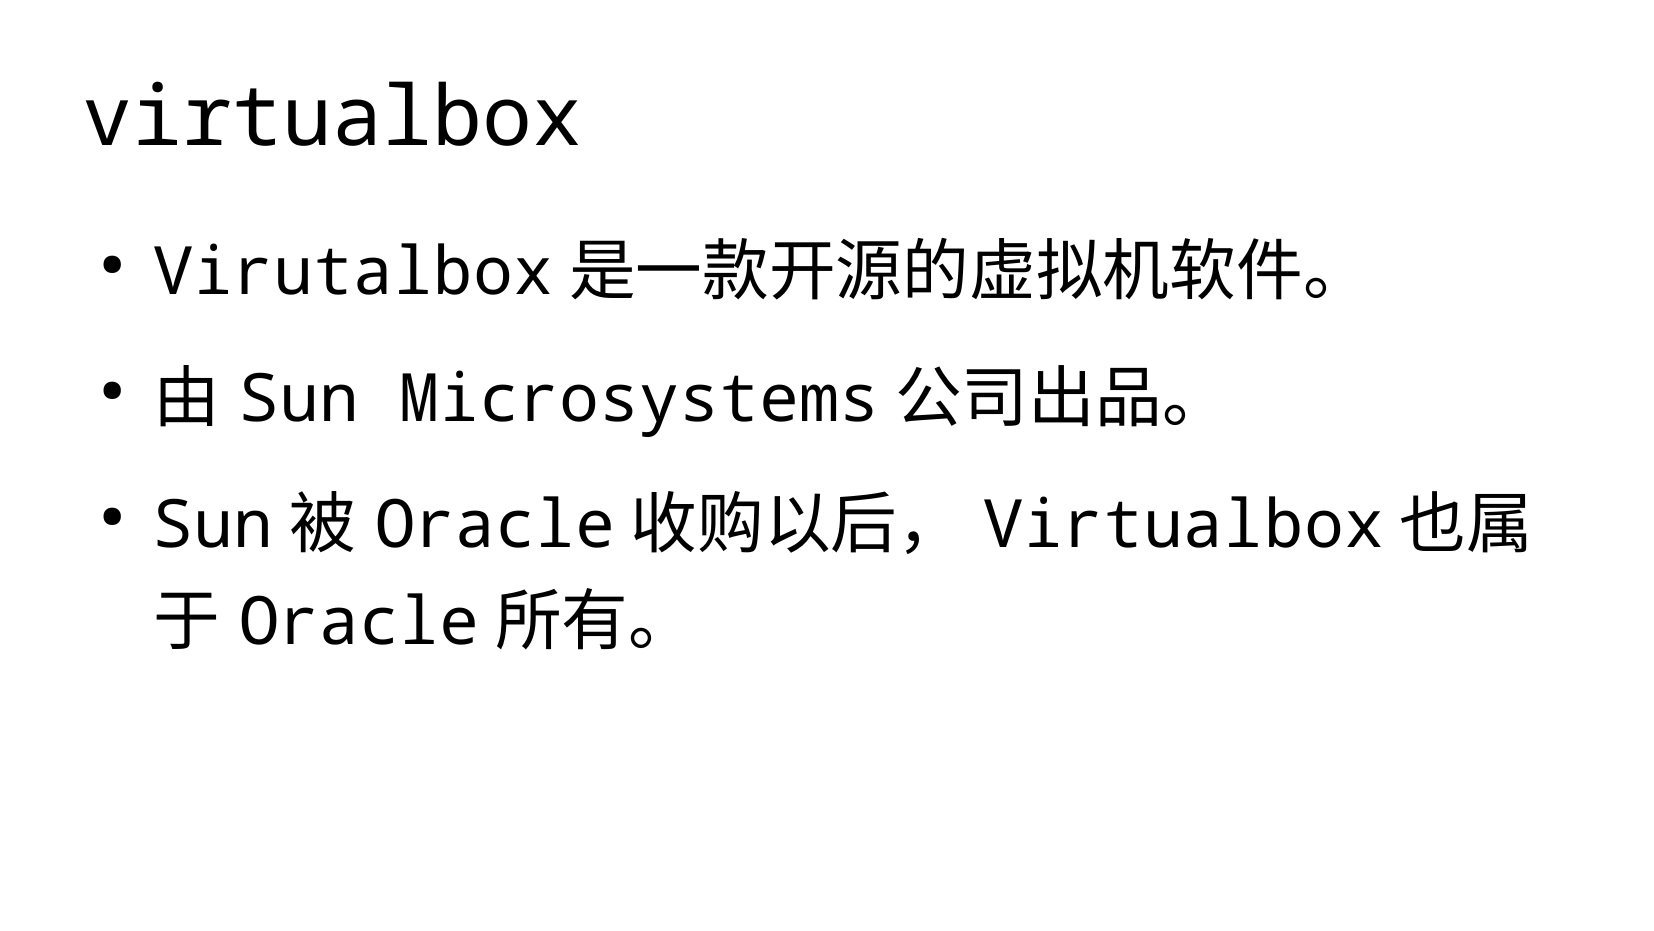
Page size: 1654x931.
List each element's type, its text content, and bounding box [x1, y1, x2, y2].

title virtualbox [82, 37, 1571, 189]
list Virutalbox是一款开源的虚拟机软件。 由Sun Microsystems公司出品。 Sun被Oracle收购以后，Virtualbox也属于Oracle所有。 [82, 217, 1571, 758]
